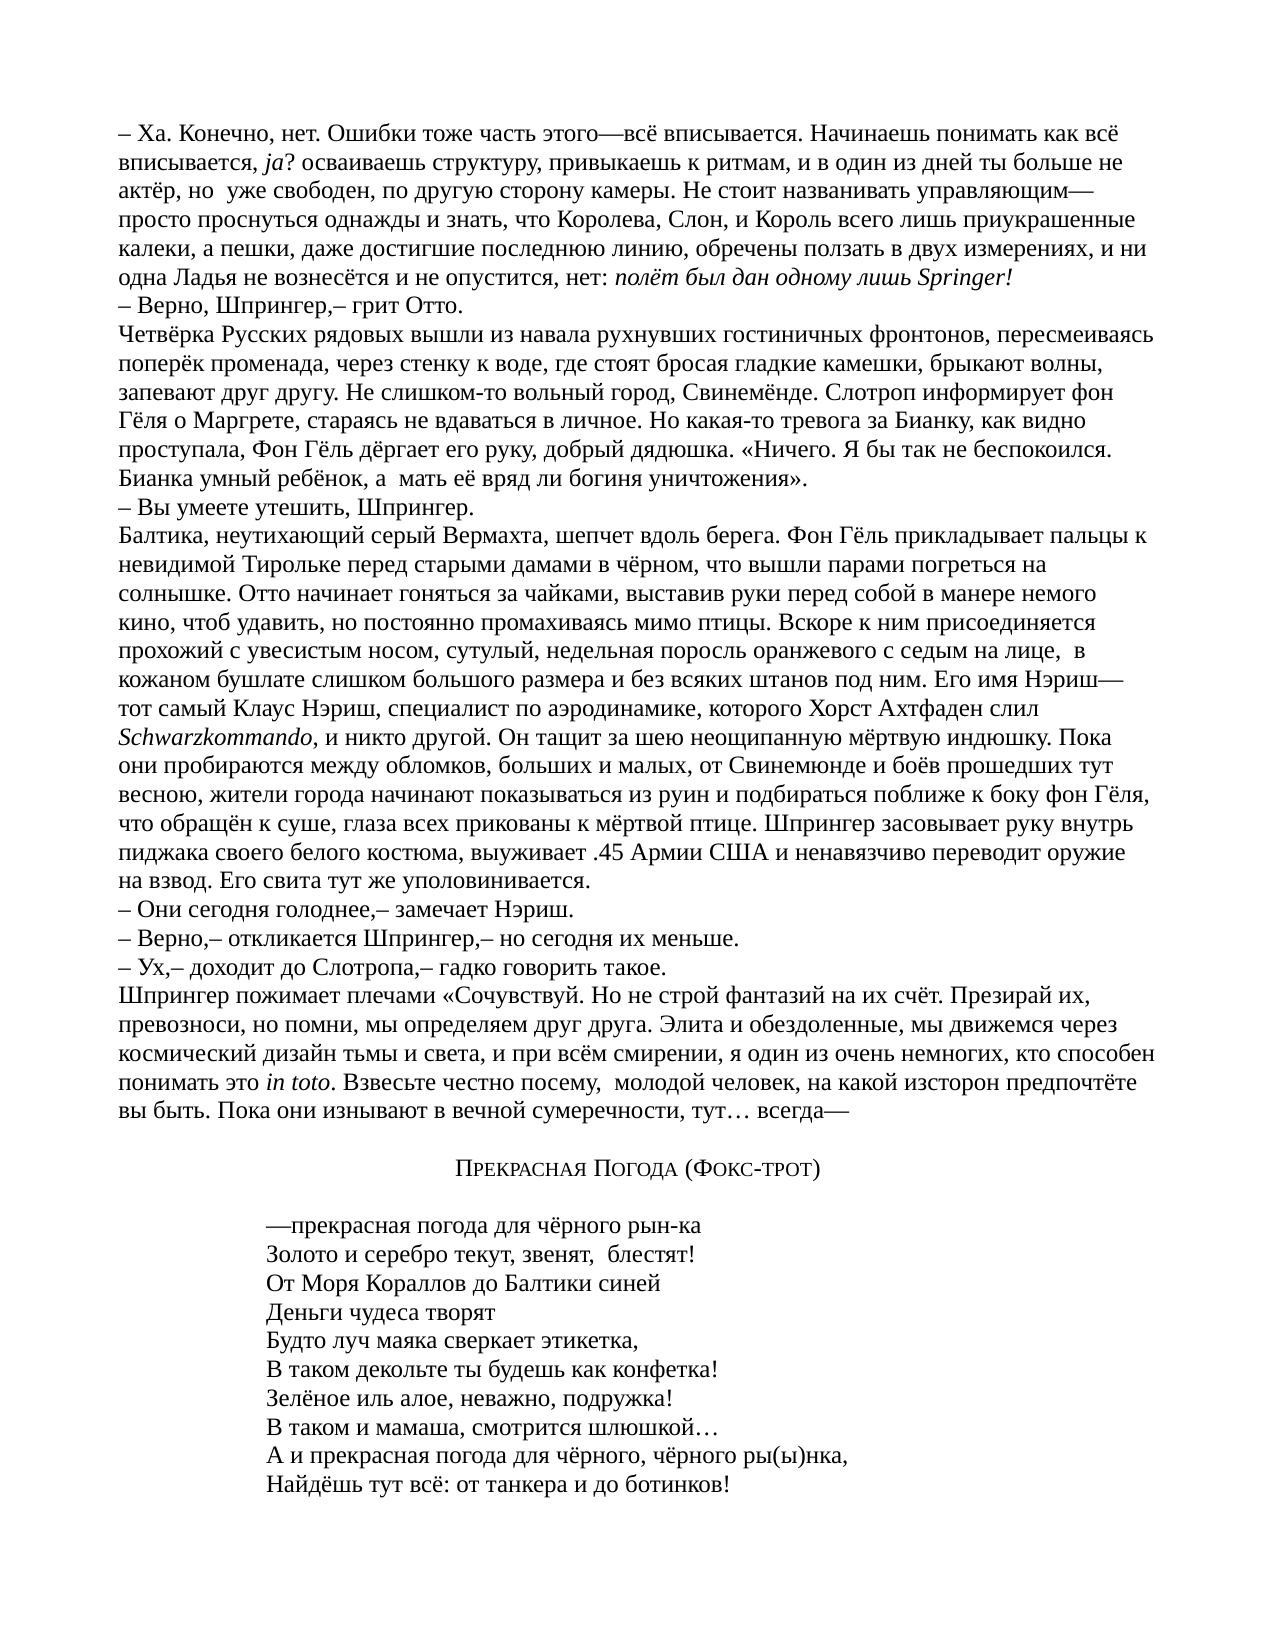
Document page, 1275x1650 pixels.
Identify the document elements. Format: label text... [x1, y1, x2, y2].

text Зелёное иль алое, неважно, подружка! [266, 1383, 1157, 1412]
text В таком декольте ты будешь как конфетка! [266, 1354, 1157, 1383]
text Будто луч маяка сверкает этикетка, [266, 1326, 1157, 1354]
text – Ха. Конечно, нет. Ошибки тоже часть этого—всё вписывается. Начинаешь понимать как всё вписывается, ja? осваиваешь структуру, привыкаешь к ритмам, и в один из дней ты больше не актёр, но уже свободен, по другую сторону камеры. Не стоит названивать управляющим—просто проснуться однажды и знать, что Королева, Слон, и Король всего лишь приукрашенные калеки, а пешки, даже достигшие последнюю линию, обречены ползать в двух измерениях, и ни одна Ладья не вознесётся и не опустится, нет: полёт был дан одному лишь Springer! [118, 118, 1157, 291]
text – Ух,– доходит до Слотропа,– гадко говорить такое. [118, 952, 1157, 981]
text Балтика, неутихающий серый Вермахта, шепчет вдоль берега. Фон Гёль прикладывает пальцы к невидимой Тирольке перед старыми дамами в чёрном, что вышли парами погреться на солнышке. Отто начинает гоняться за чайками, выставив руки перед собой в манере немого кино, чтоб удавить, но постоянно промахиваясь мимо птицы. Вскоре к ним присоединяется прохожий с увесистым носом, сутулый, недельная поросль оранжевого с седым на лице, в кожаном бушлате слишком большого размера и без всяких штанов под ним. Его имя Нэриш—тот самый Клаус Нэриш, специалист по аэродинамике, которого Хорст Ахтфаден слил Schwarzkommando, и никто другой. Он тащит за шею неощипанную мёртвую индюшку. Пока они пробираются между обломков, больших и малых, от Свинемюнде и боёв прошедших тут весною, жители города начинают показываться из руин и подбираться поближе к боку фон Гёля, что обращён к суше, глаза всех прикованы к мёртвой птице. Шпрингер засовывает руку внутрь пиджака своего белого костюма, выуживает .45 Армии США и ненавязчиво переводит оружие на взвод. Его свита тут же уполовинивается. [118, 521, 1157, 894]
text – Верно, Шпрингер,– грит Отто. [118, 291, 1157, 319]
text Четвёрка Русских рядовых вышли из навала рухнувших гостиничных фронтонов, пересмеиваясь поперёк променада, через стенку к воде, где стоят бросая гладкие камешки, брыкают волны, запевают друг другу. Не слишком-то вольный город, Свинемёнде. Слотроп информирует фон Гёля о Маргрете, стараясь не вдаваться в личное. Но какая-то тревога за Бианку, как видно проступала, Фон Гёль дёргает его руку, добрый дядюшка. «Ничего. Я бы так не беспокоился. Бианка умный ребёнок, а мать её вряд ли богиня уничтожения». [118, 319, 1157, 492]
text – Они сегодня голоднее,– замечает Нэриш. [118, 894, 1157, 923]
text – Верно,– откликается Шпрингер,– но сегодня их меньше. [118, 923, 1157, 952]
text Шпрингер пожимает плечами «Сочувствуй. Но не строй фантазий на их счёт. Презирай их, превозноси, но помни, мы определяем друг друга. Элита и обездоленные, мы движемся через космический дизайн тьмы и света, и при всём смирении, я один из очень немногих, кто способен понимать это in toto. Взвесьте честно посему, молодой человек, на какой изсторон предпочтёте вы быть. Пока они изнывают в вечной сумеречности, тут… всегда— [118, 981, 1157, 1124]
text Деньги чудеса творят [266, 1297, 1157, 1326]
text Найдёшь тут всё: от танкера и до ботинков! [266, 1469, 1157, 1498]
text —прекрасная погода для чёрного рын-ка [266, 1211, 1157, 1239]
text А и прекрасная погода для чёрного, чёрного ры(ы)нка, [266, 1441, 1157, 1469]
text Прекрасная Погода (Фокс-трот) [118, 1153, 1157, 1182]
text Золото и серебро текут, звенят, блестят! [266, 1239, 1157, 1268]
text – Вы умеете утешить, Шпрингер. [118, 492, 1157, 521]
text В таком и мамаша, смотрится шлюшкой… [266, 1412, 1157, 1441]
text От Моря Кораллов до Балтики синей [266, 1268, 1157, 1297]
